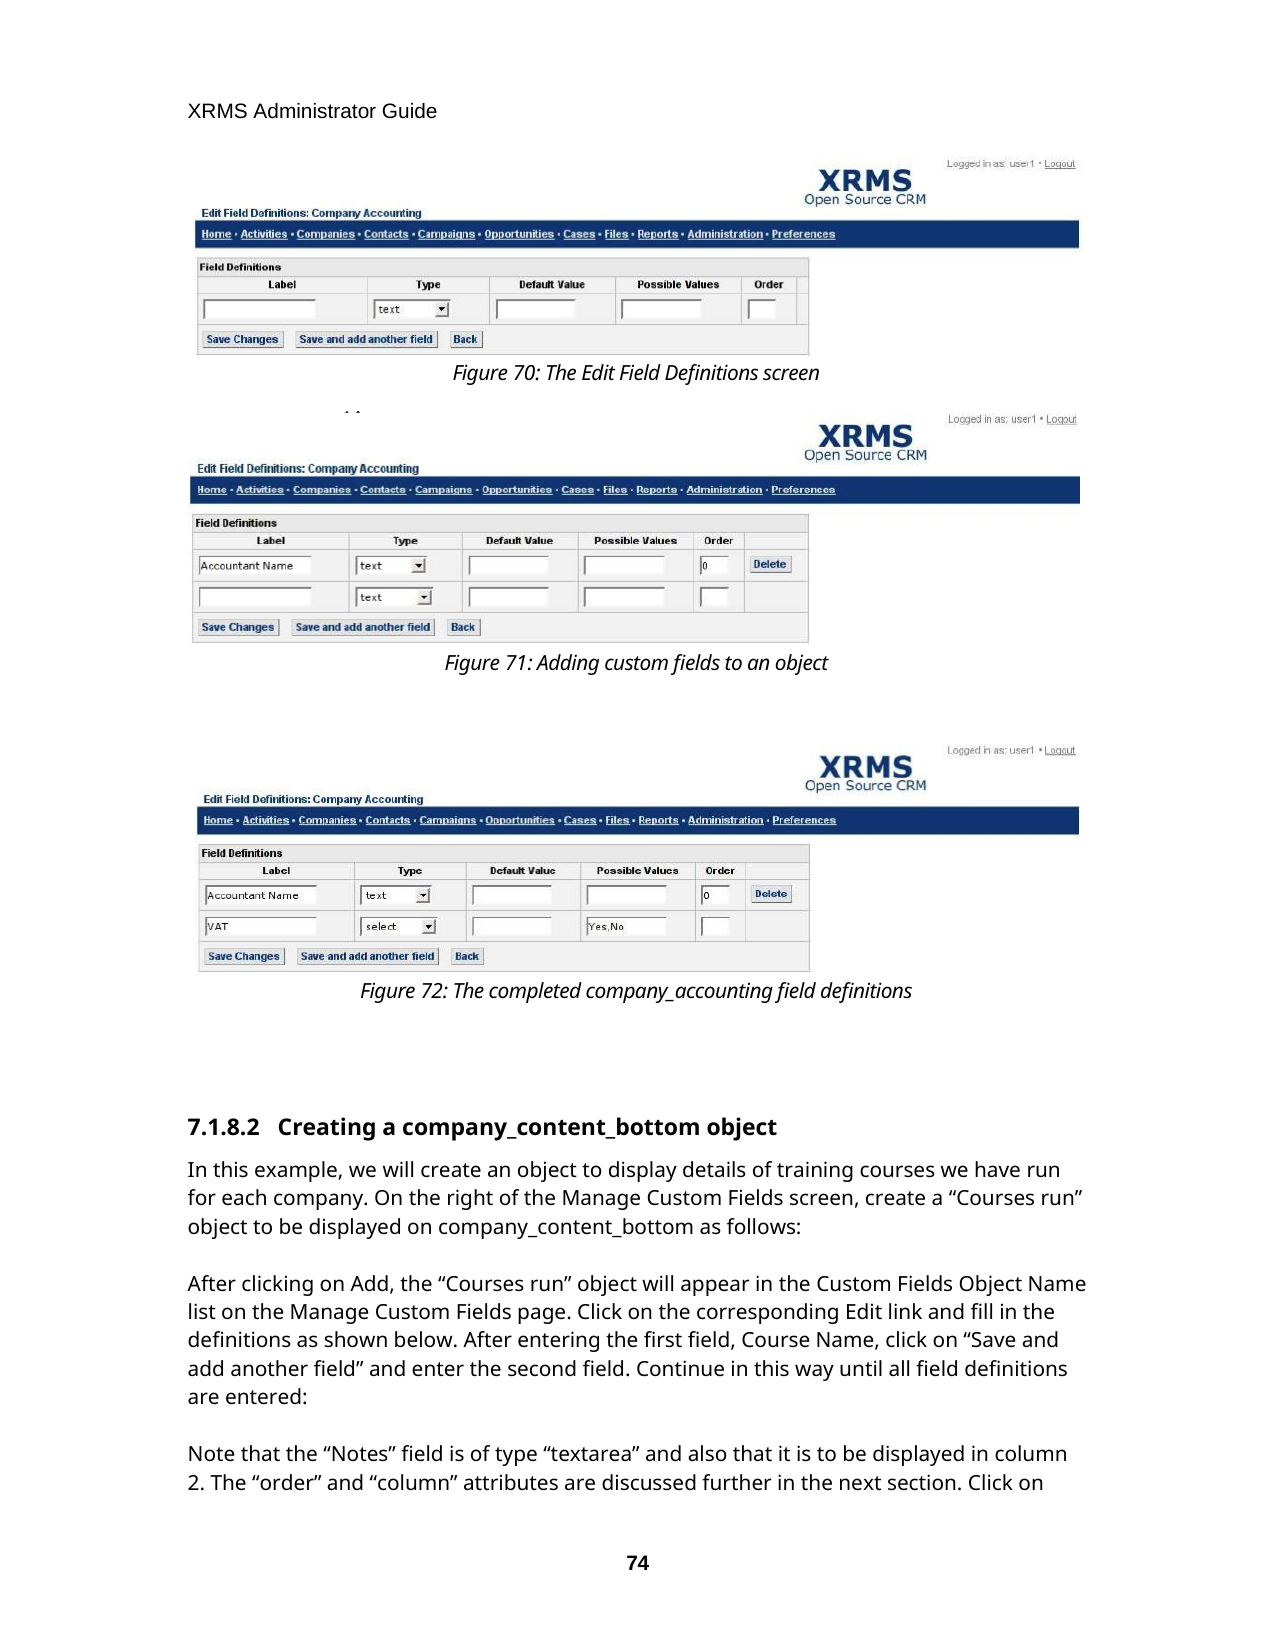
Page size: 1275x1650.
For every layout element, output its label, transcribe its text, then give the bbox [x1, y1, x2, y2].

text Note that the “Notes” field is of type “textarea” and also that it is to be displayed in column 2. The “order” and “column” attributes are discussed further in the next section. Click on [187, 1439, 1087, 1496]
text Figure 71: Adding custom fields to an object [187, 649, 1087, 677]
subtitle Creating a company_content_bottom object [187, 1111, 1087, 1142]
picture [187, 411, 1088, 649]
text After clicking on Add, the “Courses run” object will appear in the Custom Fields Object Name list on the Manage Custom Fields page. Click on the corresponding Edit link and fill in the definitions as shown below. After entering the first field, Course Name, click on “Save and add another field” and enter the second field. Continue in this way until all field definitions are entered: [187, 1269, 1087, 1411]
text Figure 72: The completed company_accounting field definitions [187, 976, 1087, 1004]
text Figure 70: The Edit Field Definitions screen [187, 359, 1087, 387]
text In this example, we will create an object to display details of training courses we have run for each company. On the right of the Manage Custom Fields screen, create a “Courses run” object to be displayed on company_content_bottom as follows: [187, 1155, 1087, 1240]
picture [187, 150, 1088, 359]
picture [187, 742, 1088, 976]
